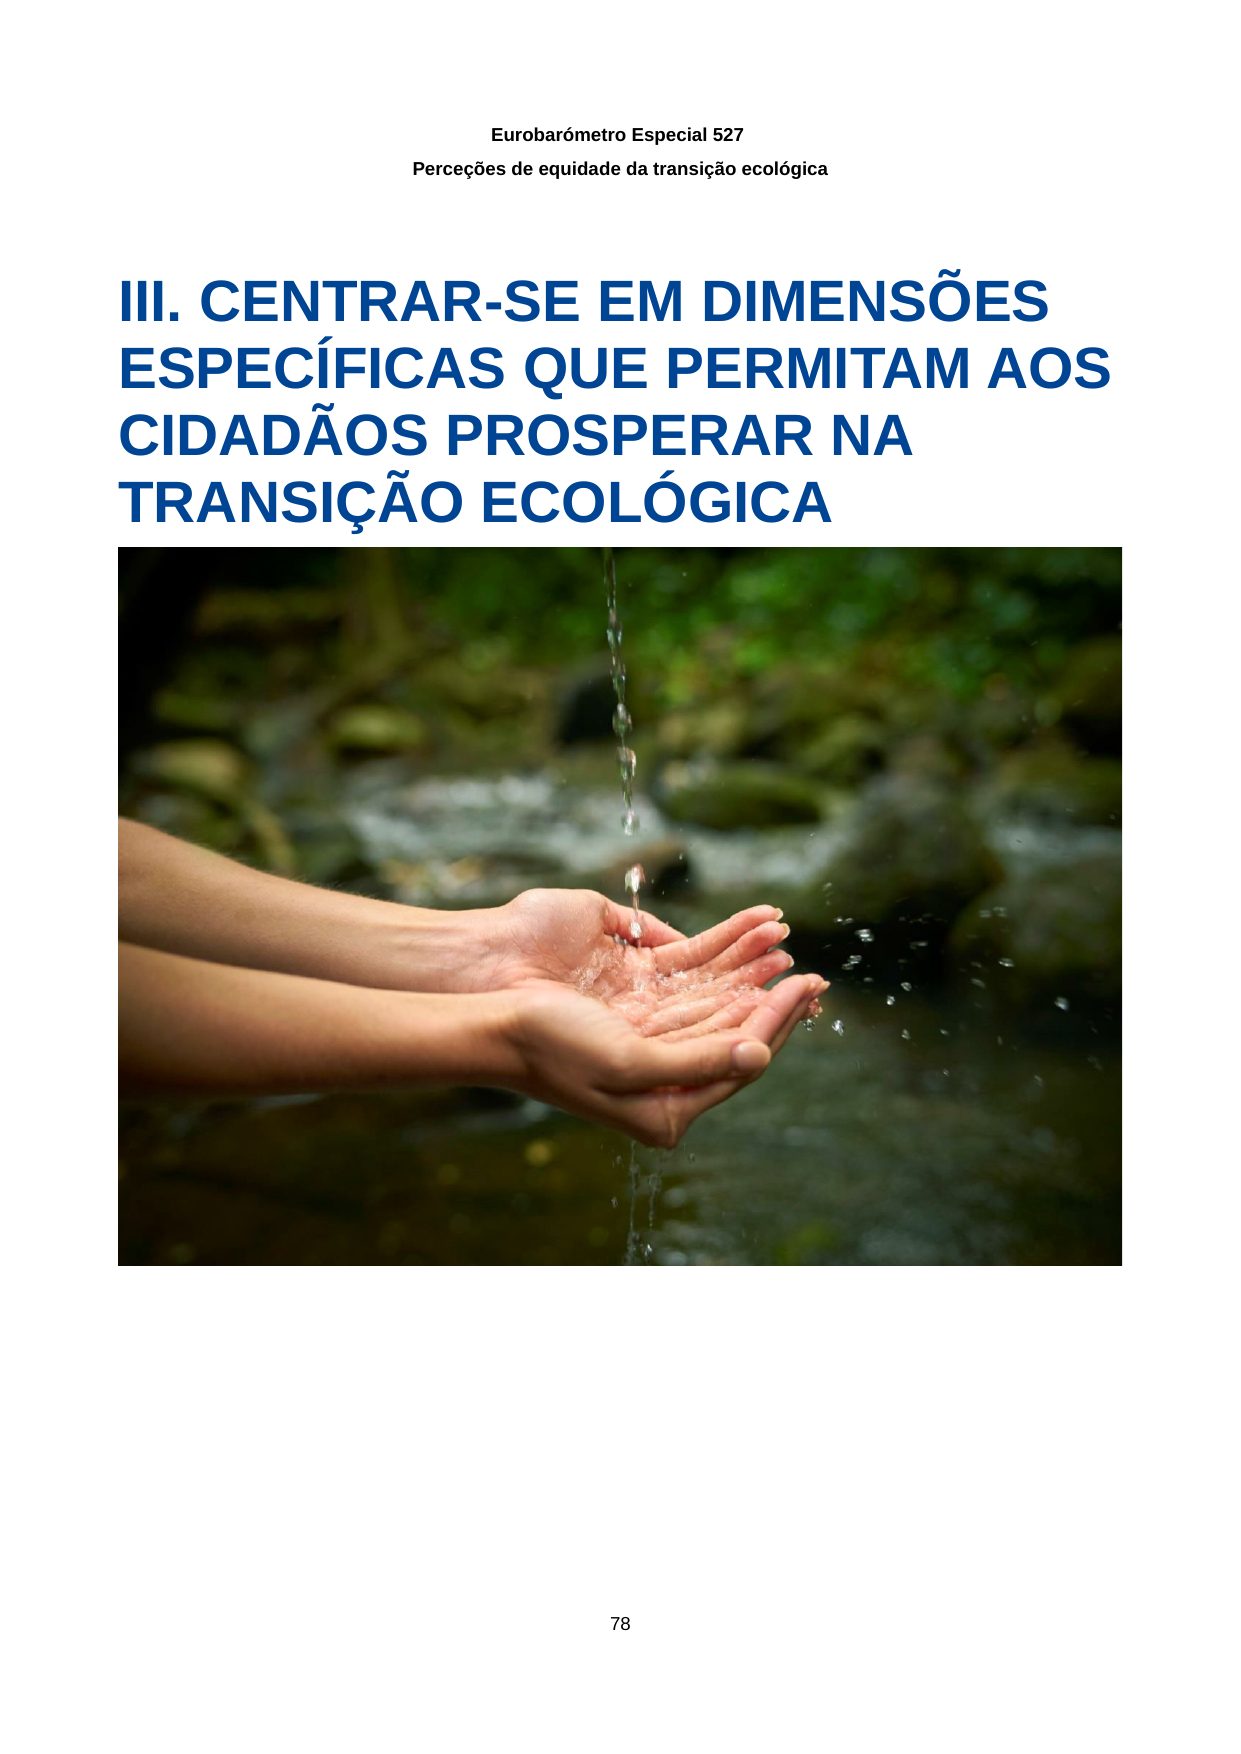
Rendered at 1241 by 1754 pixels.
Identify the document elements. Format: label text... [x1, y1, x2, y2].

subtitle III. CENTRAR-SE EM DIMENSÕES ESPECÍFICAS QUE PERMITAM AOS CIDADÃOS PROSPERAR NA TRANSIÇÃO ECOLÓGICA [118, 267, 1122, 535]
picture [118, 547, 1123, 1266]
